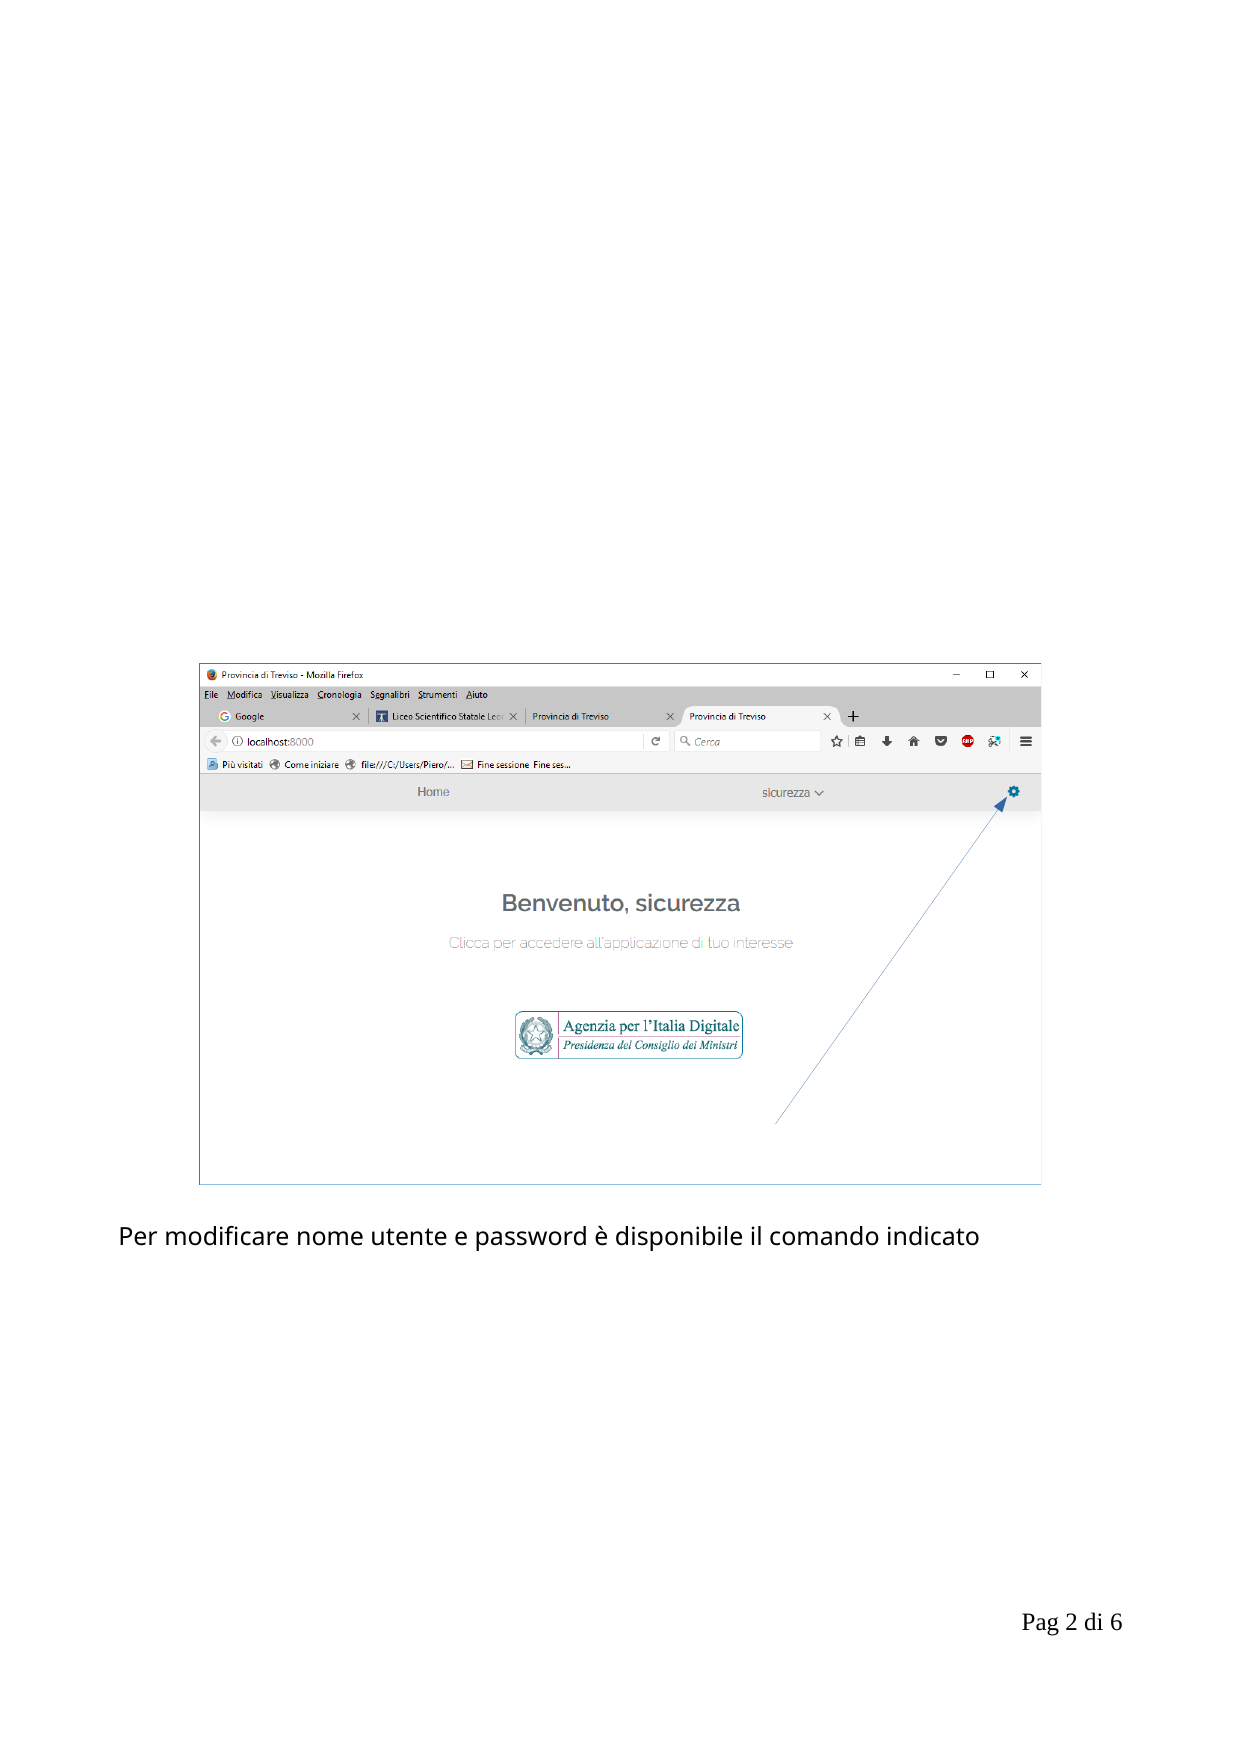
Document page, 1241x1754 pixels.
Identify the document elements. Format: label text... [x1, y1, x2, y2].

picture [199, 663, 1042, 1185]
text Per modificare nome utente e password è disponibile il comando indicato [118, 1219, 1122, 1253]
